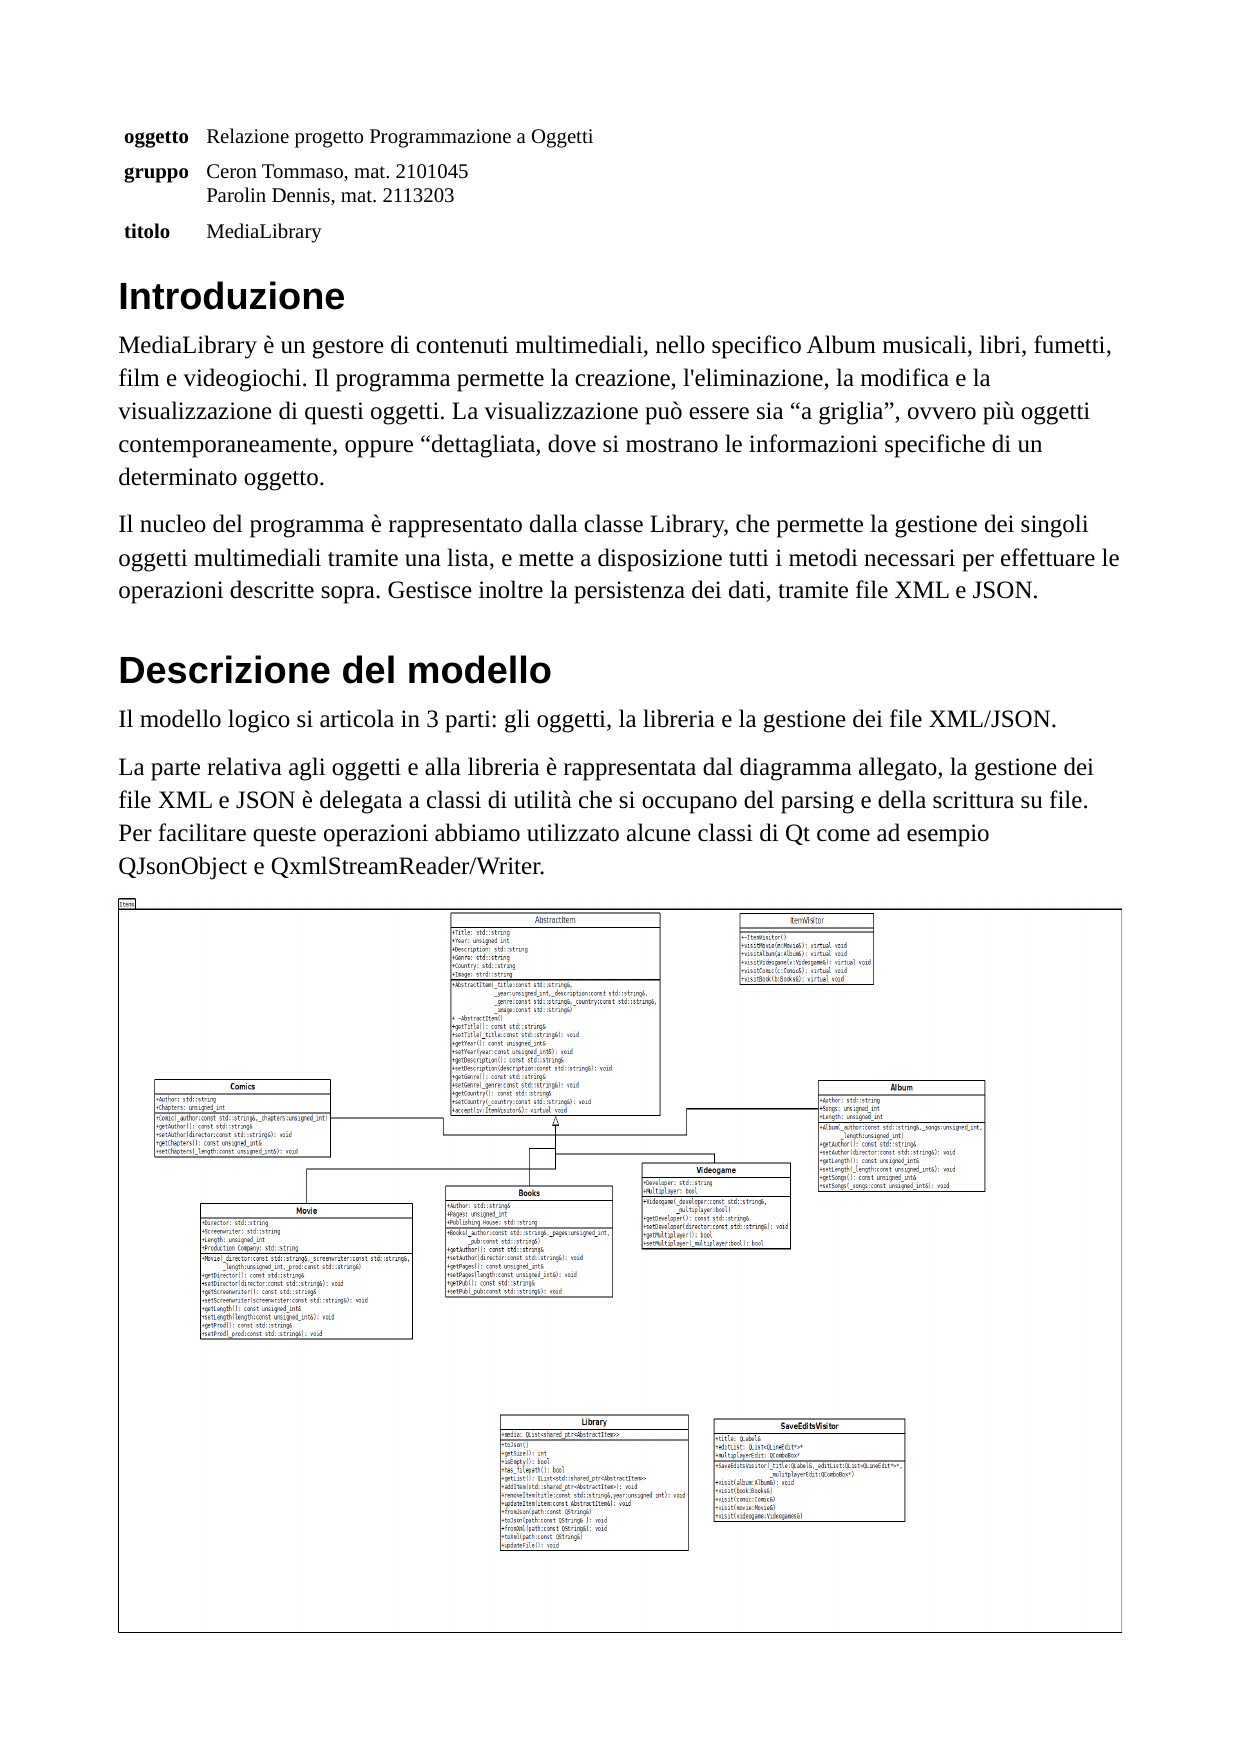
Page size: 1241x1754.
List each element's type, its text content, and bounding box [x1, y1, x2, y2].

text Il modello logico si articola in 3 parti: gli oggetti, la libreria e la gestione dei file XML/JSON. [118, 704, 1122, 733]
text MediaLibrary è un gestore di contenuti multimediali, nello specifico Album musicali, libri, fumetti, film e videogiochi. Il programma permette la creazione, l'eliminazione, la modifica e la visualizzazione di questi oggetti. La visualizzazione può essere sia “a griglia”, ovvero più oggetti contemporaneamente, oppure “dettagliata, dove si mostrano le informazioni specifiche di un determinato oggetto. [118, 330, 1122, 491]
table_cell Ceron Tommaso, mat. 2101045 Parolin Dennis, mat. 2113203 [200, 154, 1122, 213]
picture [118, 898, 1123, 1634]
table_cell gruppo [118, 154, 200, 213]
text Il nucleo del programma è rappresentato dalla classe Library, che permette la gestione dei singoli oggetti multimediali tramite una lista, e mette a disposizione tutti i metodi necessari per effettuare le operazioni descritte sopra. Gestisce inoltre la persistenza dei dati, tramite file XML e JSON. [118, 509, 1122, 604]
subtitle Descrizione del modello [118, 648, 1122, 692]
table_header Relazione progetto Programmazione a Oggetti [200, 118, 1122, 154]
table_cell MediaLibrary [200, 213, 1122, 249]
table_header oggetto [118, 118, 200, 154]
subtitle Introduzione [118, 274, 1122, 317]
table_cell titolo [118, 213, 200, 249]
text La parte relativa agli oggetti e alla libreria è rappresentata dal diagramma allegato, la gestione dei file XML e JSON è delegata a classi di utilità che si occupano del parsing e della scrittura su file. Per facilitare queste operazioni abbiamo utilizzato alcune classi di Qt come ad esempio QJsonObject e QxmlStreamReader/Writer. [118, 752, 1122, 880]
